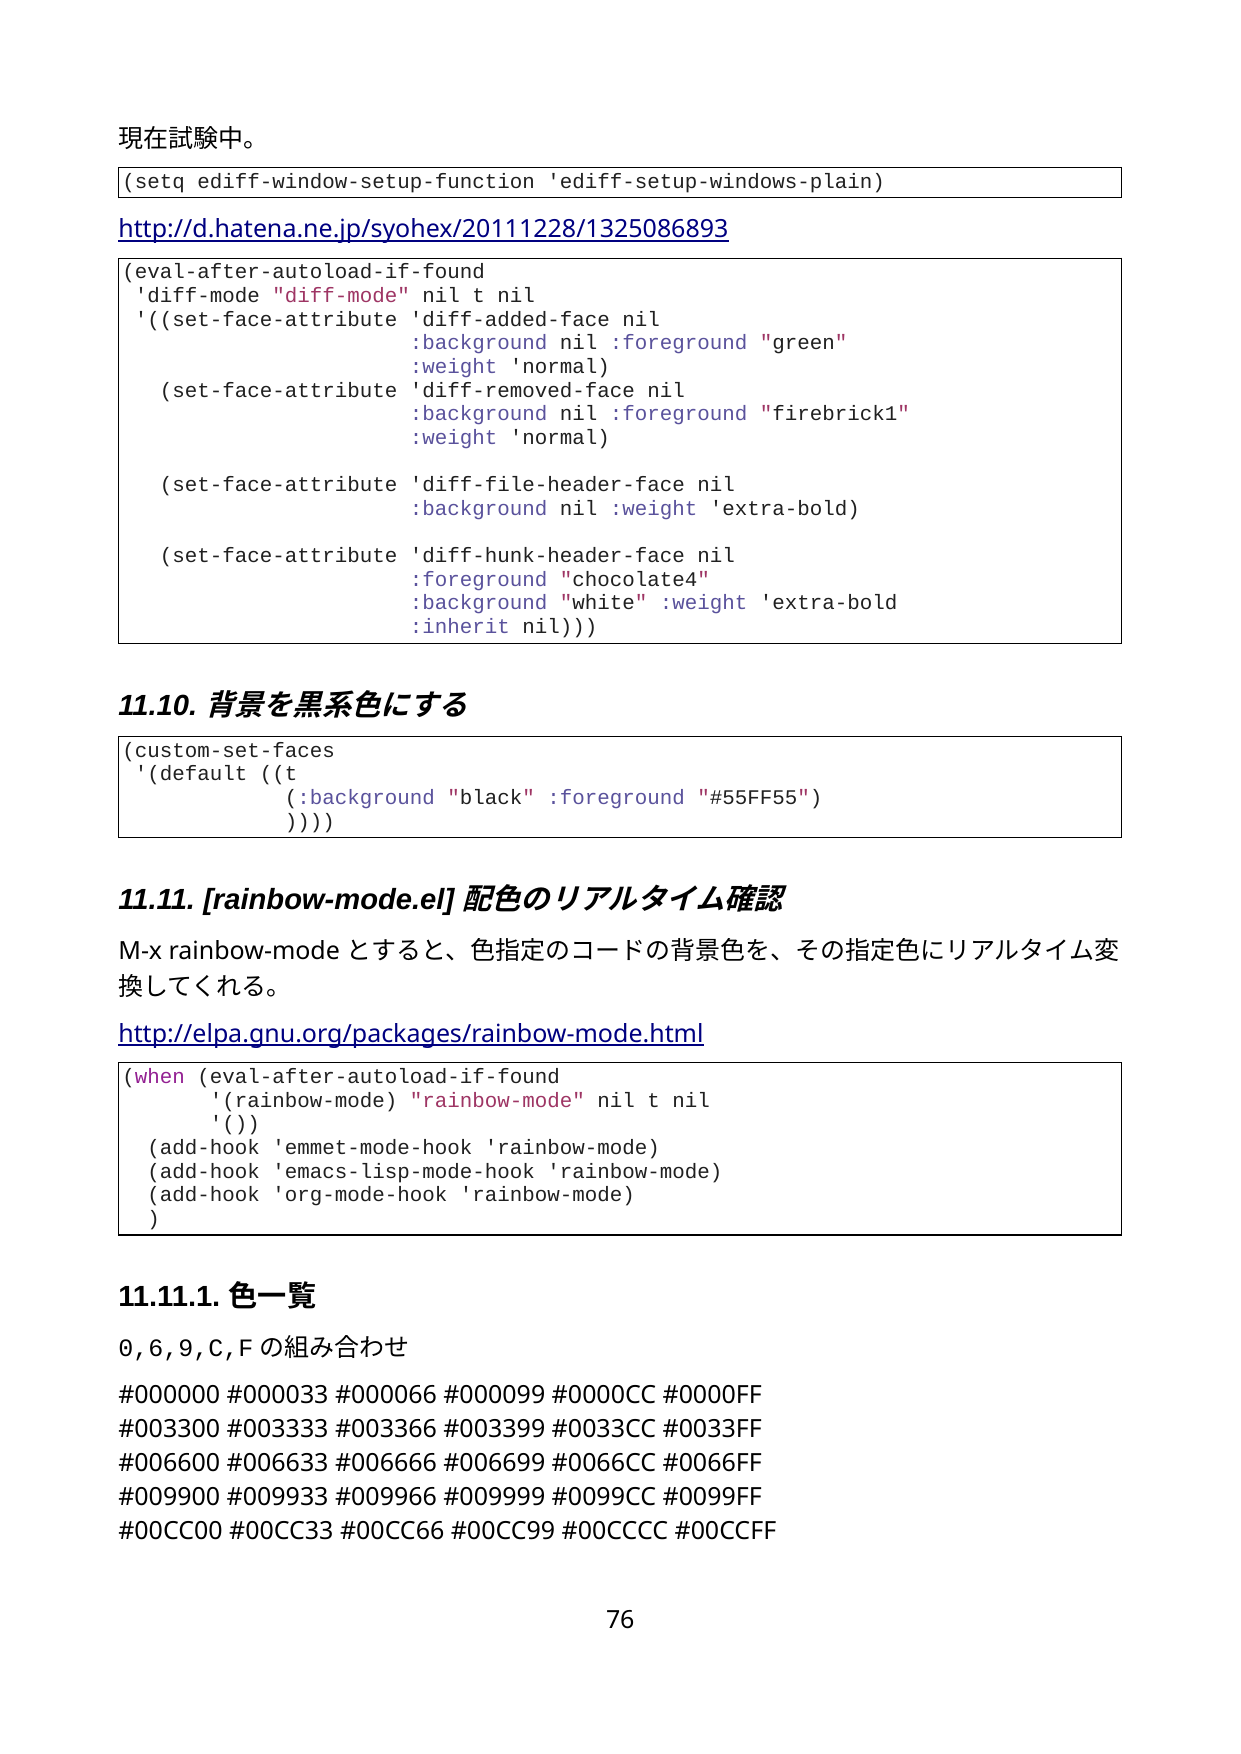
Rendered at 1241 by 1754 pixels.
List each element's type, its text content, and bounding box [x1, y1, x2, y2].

subtitle 背景を黒系色にする [118, 681, 1122, 723]
text #000000 #000033 #000066 #000099 #0000CC #0000FF #003300 #003333 #003366 #003399 #0033CC #0033FF #006600 #006633 #006666 #006699 #0066CC #0066FF #009900 #009933 #009966 #009999 #0099CC #0099FF #00CC00 #00CC33 #00CC66 #00CC99 #00CCCC #00CCFF [118, 1377, 1122, 1547]
text '((set-face-attribute 'diff-added-face nil [119, 305, 1121, 328]
text :background nil :foreground "firebrick1" [119, 399, 1121, 423]
text (when (eval-after-autoload-if-found [119, 1063, 1121, 1086]
text http://d.hatena.ne.jp/syohex/20111228/1325086893 [118, 211, 1122, 245]
text :inherit nil))) [119, 612, 1121, 643]
text (add-hook 'emacs-lisp-mode-hook 'rainbow-mode) [119, 1157, 1121, 1180]
text )))) [119, 807, 1121, 837]
text M-x rainbow-mode とすると、色指定のコードの背景色を、その指定色にリアルタイム変換してくれる。 [118, 931, 1122, 1003]
text :background nil :weight 'extra-bold) [119, 494, 1121, 517]
text 'diff-mode "diff-mode" nil t nil [119, 281, 1121, 305]
text (add-hook 'emmet-mode-hook 'rainbow-mode) [119, 1133, 1121, 1157]
text 現在試験中。 [118, 118, 1122, 154]
text (custom-set-faces [119, 737, 1121, 759]
text :weight 'normal) [119, 352, 1121, 376]
subtitle 色一覧 [118, 1273, 1122, 1315]
text (set-face-attribute 'diff-hunk-header-face nil [119, 541, 1121, 565]
text (eval-after-autoload-if-found [119, 259, 1121, 281]
text :foreground "chocolate4" [119, 565, 1121, 588]
text :background "white" :weight 'extra-bold [119, 588, 1121, 612]
text (add-hook 'org-mode-hook 'rainbow-mode) [119, 1180, 1121, 1204]
subtitle [rainbow-mode.el] 配色のリアルタイム確認 [118, 876, 1122, 918]
text http://elpa.gnu.org/packages/rainbow-mode.html [118, 1016, 1122, 1049]
text :weight 'normal) [119, 423, 1121, 447]
text 0,6,9,C,F の組み合わせ [118, 1328, 1122, 1364]
text (set-face-attribute 'diff-file-header-face nil [119, 470, 1121, 494]
text :background nil :foreground "green" [119, 328, 1121, 352]
text '()) [119, 1109, 1121, 1133]
text (set-face-attribute 'diff-removed-face nil [119, 376, 1121, 399]
text '(default ((t [119, 759, 1121, 783]
text ) [119, 1204, 1121, 1234]
text (:background "black" :foreground "#55FF55") [119, 783, 1121, 807]
text '(rainbow-mode) "rainbow-mode" nil t nil [119, 1086, 1121, 1109]
text (setq ediff-window-setup-function 'ediff-setup-windows-plain) [119, 168, 1121, 197]
